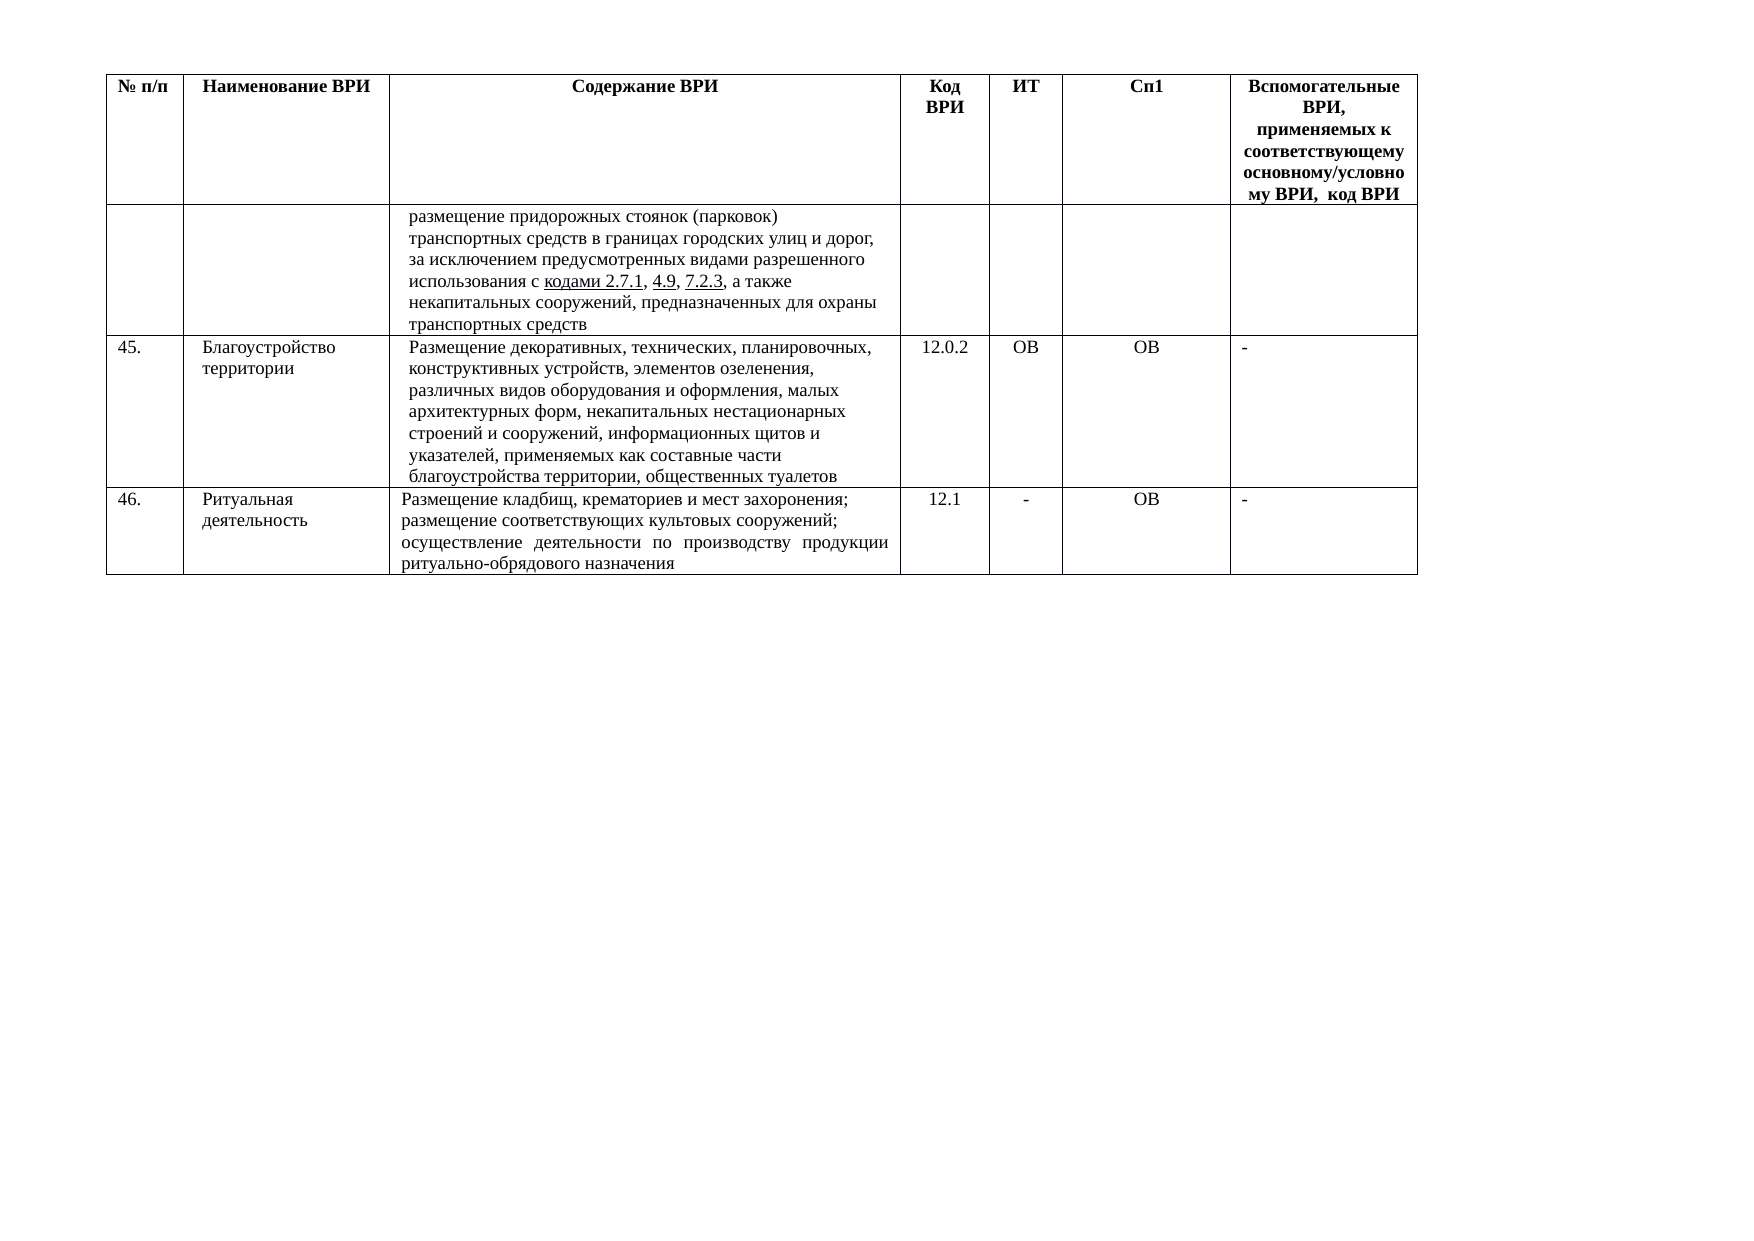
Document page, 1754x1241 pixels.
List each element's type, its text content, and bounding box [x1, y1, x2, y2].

table_cell Ритуальная деятельность [184, 488, 389, 574]
table_cell [901, 205, 989, 334]
table_cell размещение придорожных стоянок (парковок) транспортных средств в границах городских улиц и дорог, за исключением предусмотренных видами разрешенного использования с кодами 2.7.1, 4.9, 7.2.3, а также некапитальных сооружений, предназначенных для охраны транспортных средств [390, 205, 900, 334]
table_cell [184, 205, 389, 334]
table_cell Благоустройство территории [184, 336, 389, 487]
table_cell - [990, 488, 1062, 574]
table_cell ОВ [1063, 336, 1230, 487]
table_cell 12.1 [901, 488, 989, 574]
table_cell [107, 336, 183, 487]
table_header Вспомогательные ВРИ, применяемых к соответствующему основному/условному ВРИ, код ВРИ [1231, 75, 1417, 204]
table_cell Размещение декоративных, технических, планировочных, конструктивных устройств, элементов озеленения, различных видов оборудования и оформления, малых архитектурных форм, некапитальных нестационарных строений и сооружений, информационных щитов и указателей, применяемых как составные части благоустройства территории, общественных туалетов [390, 336, 900, 487]
table_cell ОВ [990, 336, 1062, 487]
table_header № п/п [107, 75, 183, 204]
table_cell [107, 488, 183, 574]
table_header Сп1 [1063, 75, 1230, 204]
table_header Наименование ВРИ [184, 75, 389, 204]
table_cell - [1231, 488, 1417, 574]
table_header ИТ [990, 75, 1062, 204]
table_header Содержание ВРИ [390, 75, 900, 204]
table_cell 12.0.2 [901, 336, 989, 487]
table_cell Размещение кладбищ, крематориев и мест захоронения; размещение соответствующих культовых сооружений; осуществление деятельности по производству продукции ритуально-обрядового назначения [390, 488, 900, 574]
table_cell [990, 205, 1062, 334]
table_cell - [1063, 205, 1230, 334]
table_cell [107, 205, 183, 334]
table_cell - [1231, 336, 1417, 487]
table_cell - [1231, 205, 1417, 334]
table_header Код ВРИ [901, 75, 989, 204]
table_cell ОВ [1063, 488, 1230, 574]
